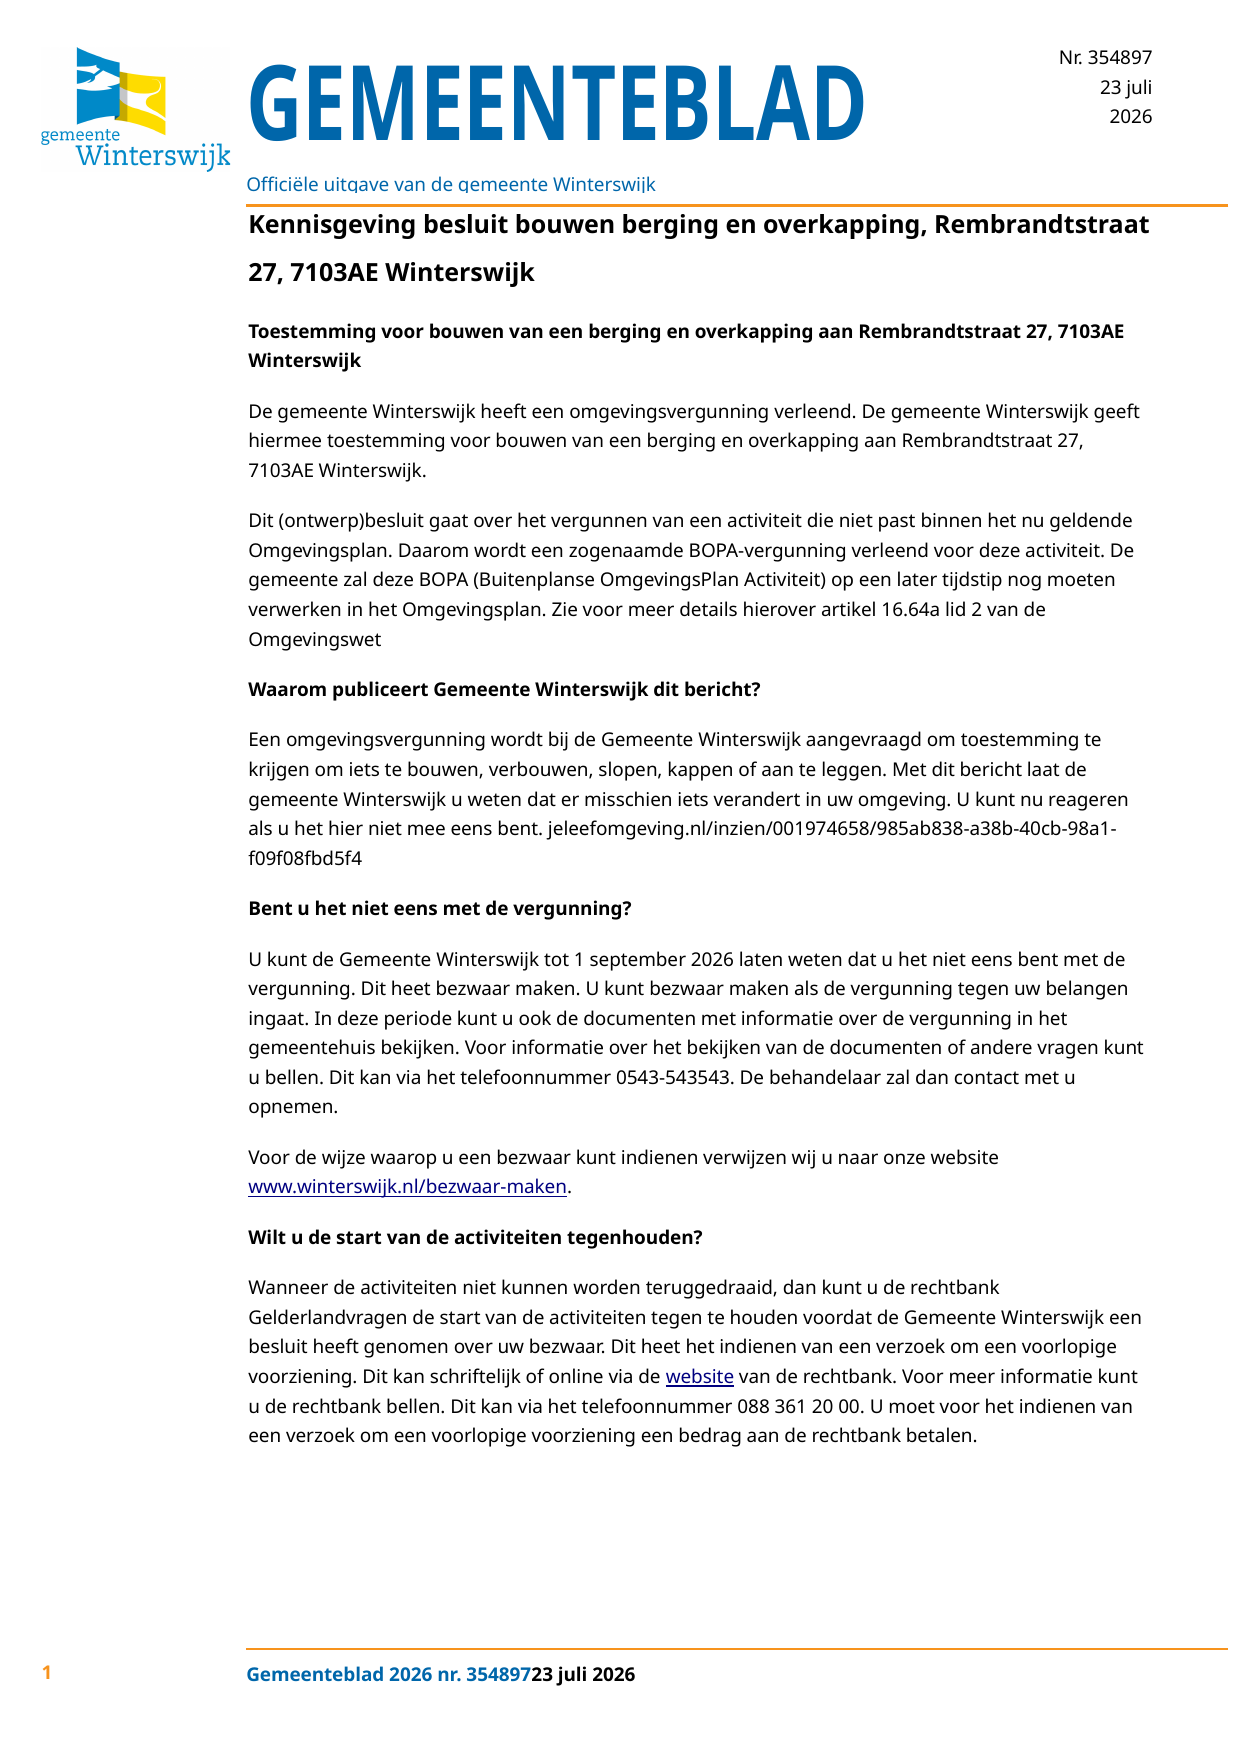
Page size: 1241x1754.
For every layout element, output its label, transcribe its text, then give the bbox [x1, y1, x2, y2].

text De gemeente Winterswijk heeft een omgevingsvergunning verleend. De gemeente Winterswijk geeft hiermee toestemming voor bouwen van een berging en overkapping aan Rembrandtstraat 27, 7103AE Winterswijk. [248, 398, 1152, 483]
picture [225, 153, 231, 162]
text Wanneer de activiteiten niet kunnen worden teruggedraaid, dan kunt u de rechtbank Gelderlandvragen de start van de activiteiten tegen te houden voordat de Gemeente Winterswijk een besluit heeft genomen over uw bezwaar. Dit heet het indienen van een verzoek om een voorlopige voorziening. Dit kan schriftelijk of online via de website van de rechtbank. Voor meer informatie kunt u de rechtbank bellen. Dit kan via het telefoonnummer 088 361 20 00. U moet voor het indienen van een verzoek om een voorlopige voorziening een bedrag aan de rechtbank betalen. [248, 1274, 1152, 1448]
text Voor de wijze waarop u een bezwaar kunt indienen verwijzen wij u naar onze website www.winterswijk.nl/bezwaar-maken. [248, 1144, 1152, 1199]
text Kennisgeving besluit bouwen berging en overkapping, Rembrandtstraat 27, 7103AE Winterswijk [248, 207, 1152, 288]
text U kunt de Gemeente Winterswijk tot 1 september 2026 laten weten dat u het niet eens bent met de vergunning. Dit heet bezwaar maken. U kunt bezwaar maken als de vergunning tegen uw belangen ingaat. In deze periode kunt u ook de documenten met informatie over de vergunning in het gemeentehuis bekijken. Voor informatie over het bekijken van de documenten of andere vragen kunt u bellen. Dit kan via het telefoonnummer 0543-543543. De behandelaar zal dan contact met u opnemen. [248, 946, 1152, 1119]
text Toestemming voor bouwen van een berging en overkapping aan Rembrandtstraat 27, 7103AE Winterswijk [248, 318, 1152, 373]
text Een omgevingsvergunning wordt bij de Gemeente Winterswijk aangevraagd om toestemming te krijgen om iets te bouwen, verbouwen, slopen, kappen of aan te leggen. Met dit bericht laat de gemeente Winterswijk u weten dat er misschien iets verandert in uw omgeving. U kunt nu reageren als u het hier niet mee eens bent. jeleefomgeving.nl/inzien/001974658/985ab838-a38b-40cb-98a1-f09f08fbd5f4 [248, 727, 1152, 871]
picture [41, 47, 231, 172]
text Bent u het niet eens met de vergunning? [248, 895, 1152, 921]
text Dit (ontwerp)besluit gaat over het vergunnen van een activiteit die niet past binnen het nu geldende Omgevingsplan. Daarom wordt een zogenaamde BOPA-vergunning verleend voor deze activiteit. De gemeente zal deze BOPA (Buitenplanse OmgevingsPlan Activiteit) op een later tijdstip nog moeten verwerken in het Omgevingsplan. Zie voor meer details hierover artikel 16.64a lid 2 van de Omgevingswet [248, 507, 1152, 652]
text Waarom publiceert Gemeente Winterswijk dit bericht? [248, 676, 1152, 702]
text Wilt u de start van de activiteiten tegenhouden? [248, 1224, 1152, 1250]
